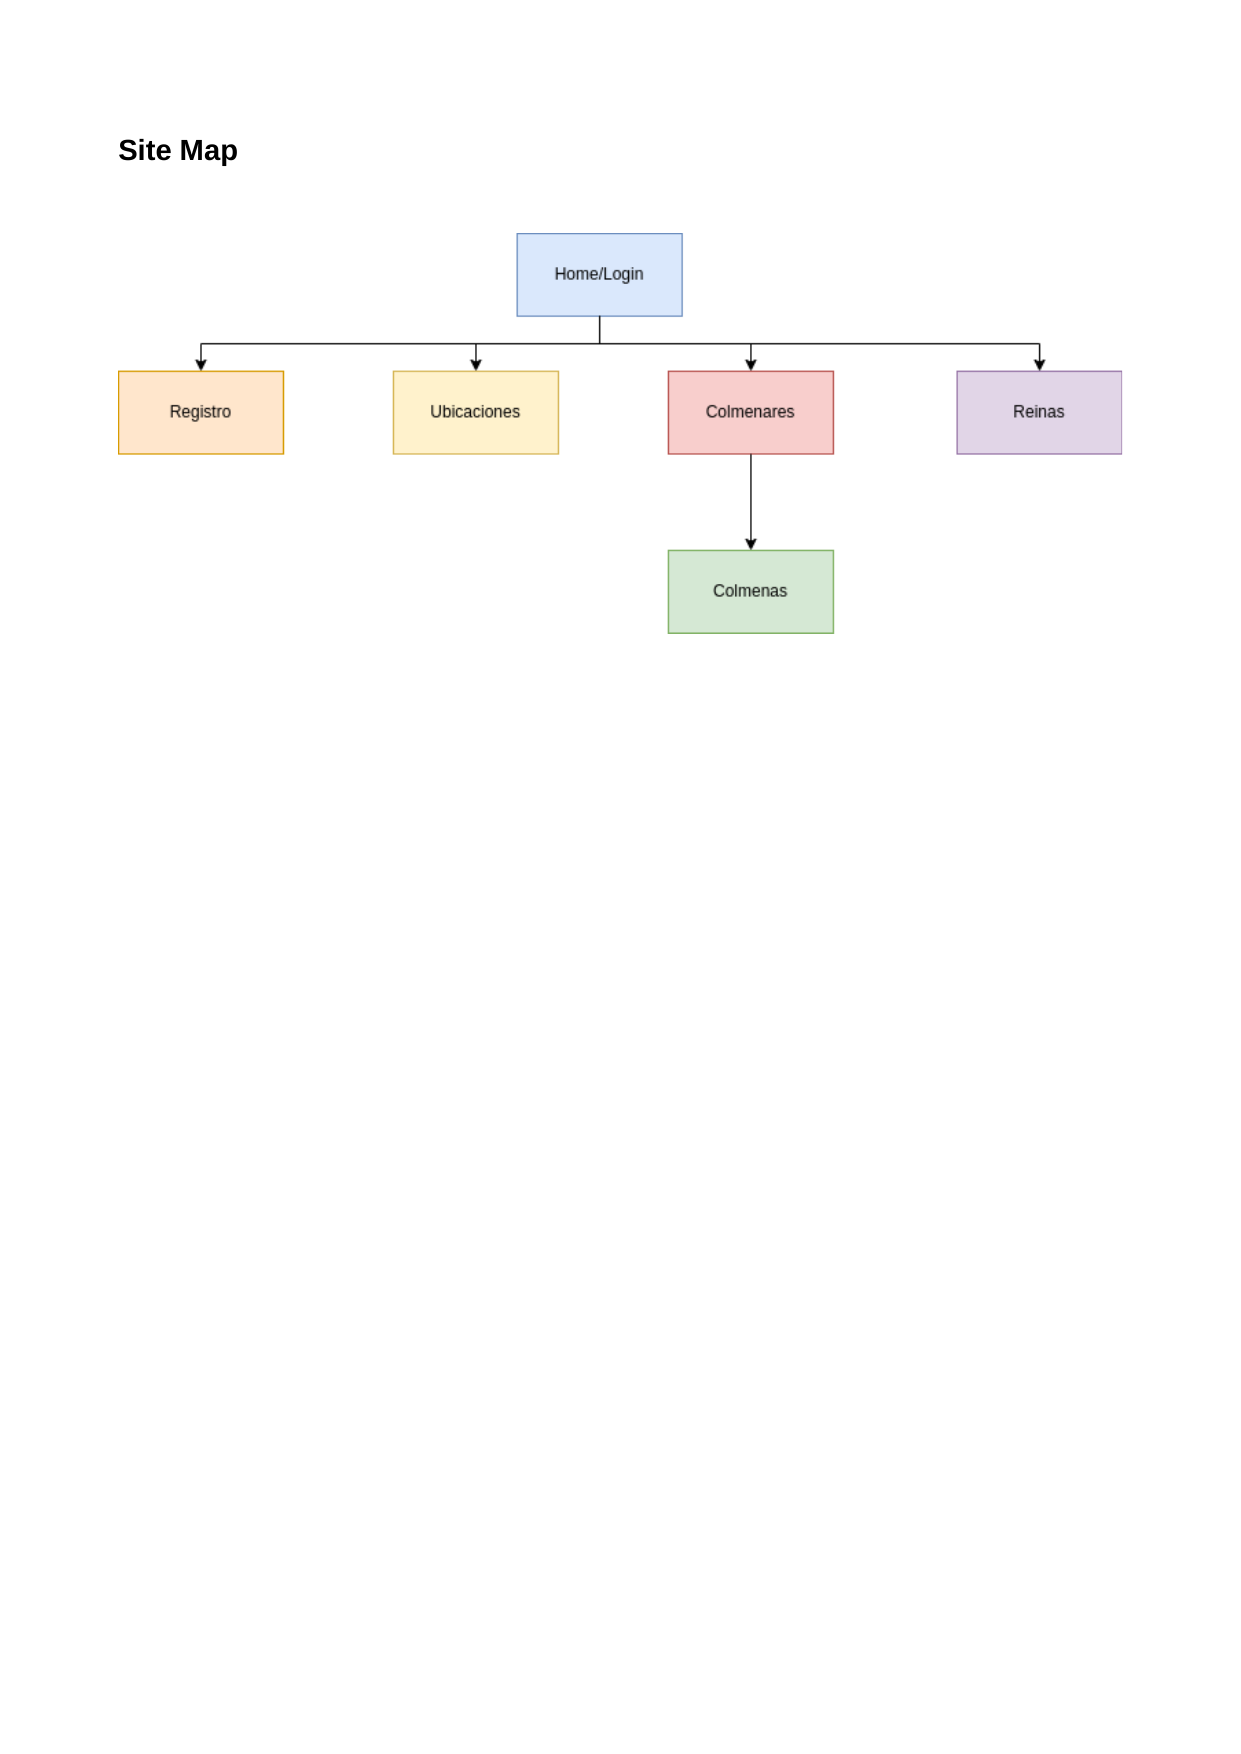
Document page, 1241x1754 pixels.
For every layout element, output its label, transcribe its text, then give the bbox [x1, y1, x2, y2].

picture [118, 233, 1123, 634]
subtitle Site Map [118, 133, 1122, 166]
